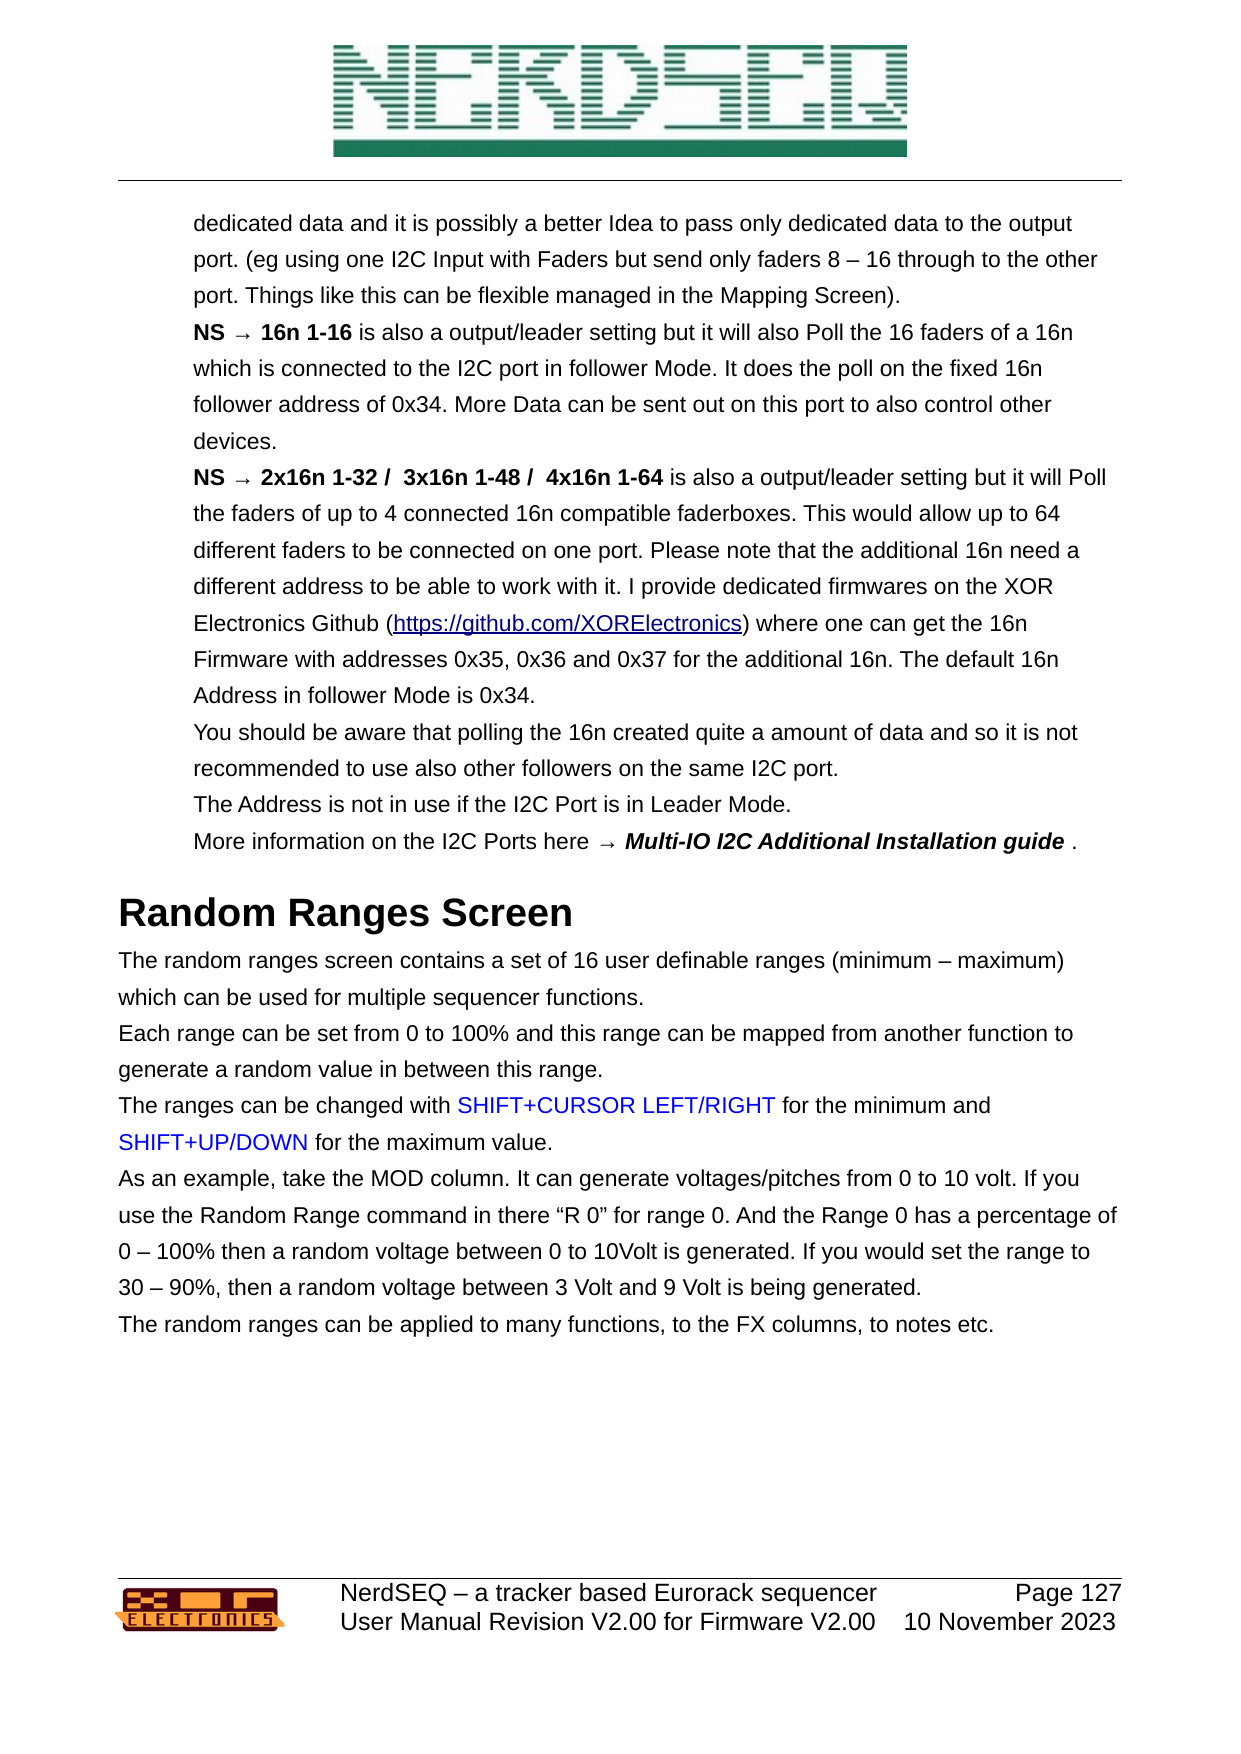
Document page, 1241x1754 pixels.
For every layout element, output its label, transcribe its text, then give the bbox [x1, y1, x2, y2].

text As an example, take the MOD column. It can generate voltages/pitches from 0 to 10 volt. If you use the Random Range command in there “R 0” for range 0. And the Range 0 has a percentage of 0 – 100% then a random voltage between 0 to 10Volt is generated. If you would set the range to 30 – 90%, then a random voltage between 3 Volt and 9 Volt is being generated. [118, 1165, 1122, 1301]
text The Address is not in use if the I2C Port is in Leader Mode. [193, 791, 1122, 818]
picture [333, 45, 908, 157]
text The random ranges can be applied to many functions, to the FX columns, to notes etc. [118, 1311, 1122, 1337]
text The random ranges screen contains a set of 16 user definable ranges (minimum – maximum) which can be used for multiple sequencer functions. [118, 947, 1122, 1010]
subtitle Random Ranges Screen [118, 889, 1122, 934]
text NS → 16n 1-16 is also a output/leader setting but it will also Poll the 16 faders of a 16n which is connected to the I2C port in follower Mode. It does the poll on the fixed 16n follower address of 0x34. More Data can be sent out on this port to also control other devices. [193, 319, 1122, 454]
text You should be aware that polling the 16n created quite a amount of data and so it is not recommended to use also other followers on the same I2C port. [193, 718, 1122, 781]
text NS → 2x16n 1-32 / 3x16n 1-48 / 4x16n 1-64 is also a output/leader setting but it will Poll the faders of up to 4 connected 16n compatible faderboxes. This would allow up to 64 different faders to be connected on one port. Please note that the additional 16n need a different address to be able to work with it. I provide dedicated firmwares on the XOR Electronics Github (https://github.com/XORElectronics) where one can get the 16n Firmware with addresses 0x35, 0x36 and 0x37 for the additional 16n. The default 16n Address in follower Mode is 0x34. [193, 464, 1122, 708]
text Each range can be set from 0 to 100% and this range can be mapped from another function to generate a random value in between this range. [118, 1020, 1122, 1082]
text More information on the I2C Ports here → Multi-IO I2C Additional Installation guide . [193, 828, 1122, 854]
text The ranges can be changed with SHIFT+CURSOR LEFT/RIGHT for the minimum and SHIFT+UP/DOWN for the maximum value. [118, 1092, 1122, 1155]
text dedicated data and it is possibly a better Idea to pass only dedicated data to the output port. (eg using one I2C Input with Faders but send only faders 8 – 16 through to the other port. Things like this can be flexible managed in the Mapping Screen). [193, 209, 1122, 309]
picture [115, 1584, 285, 1634]
